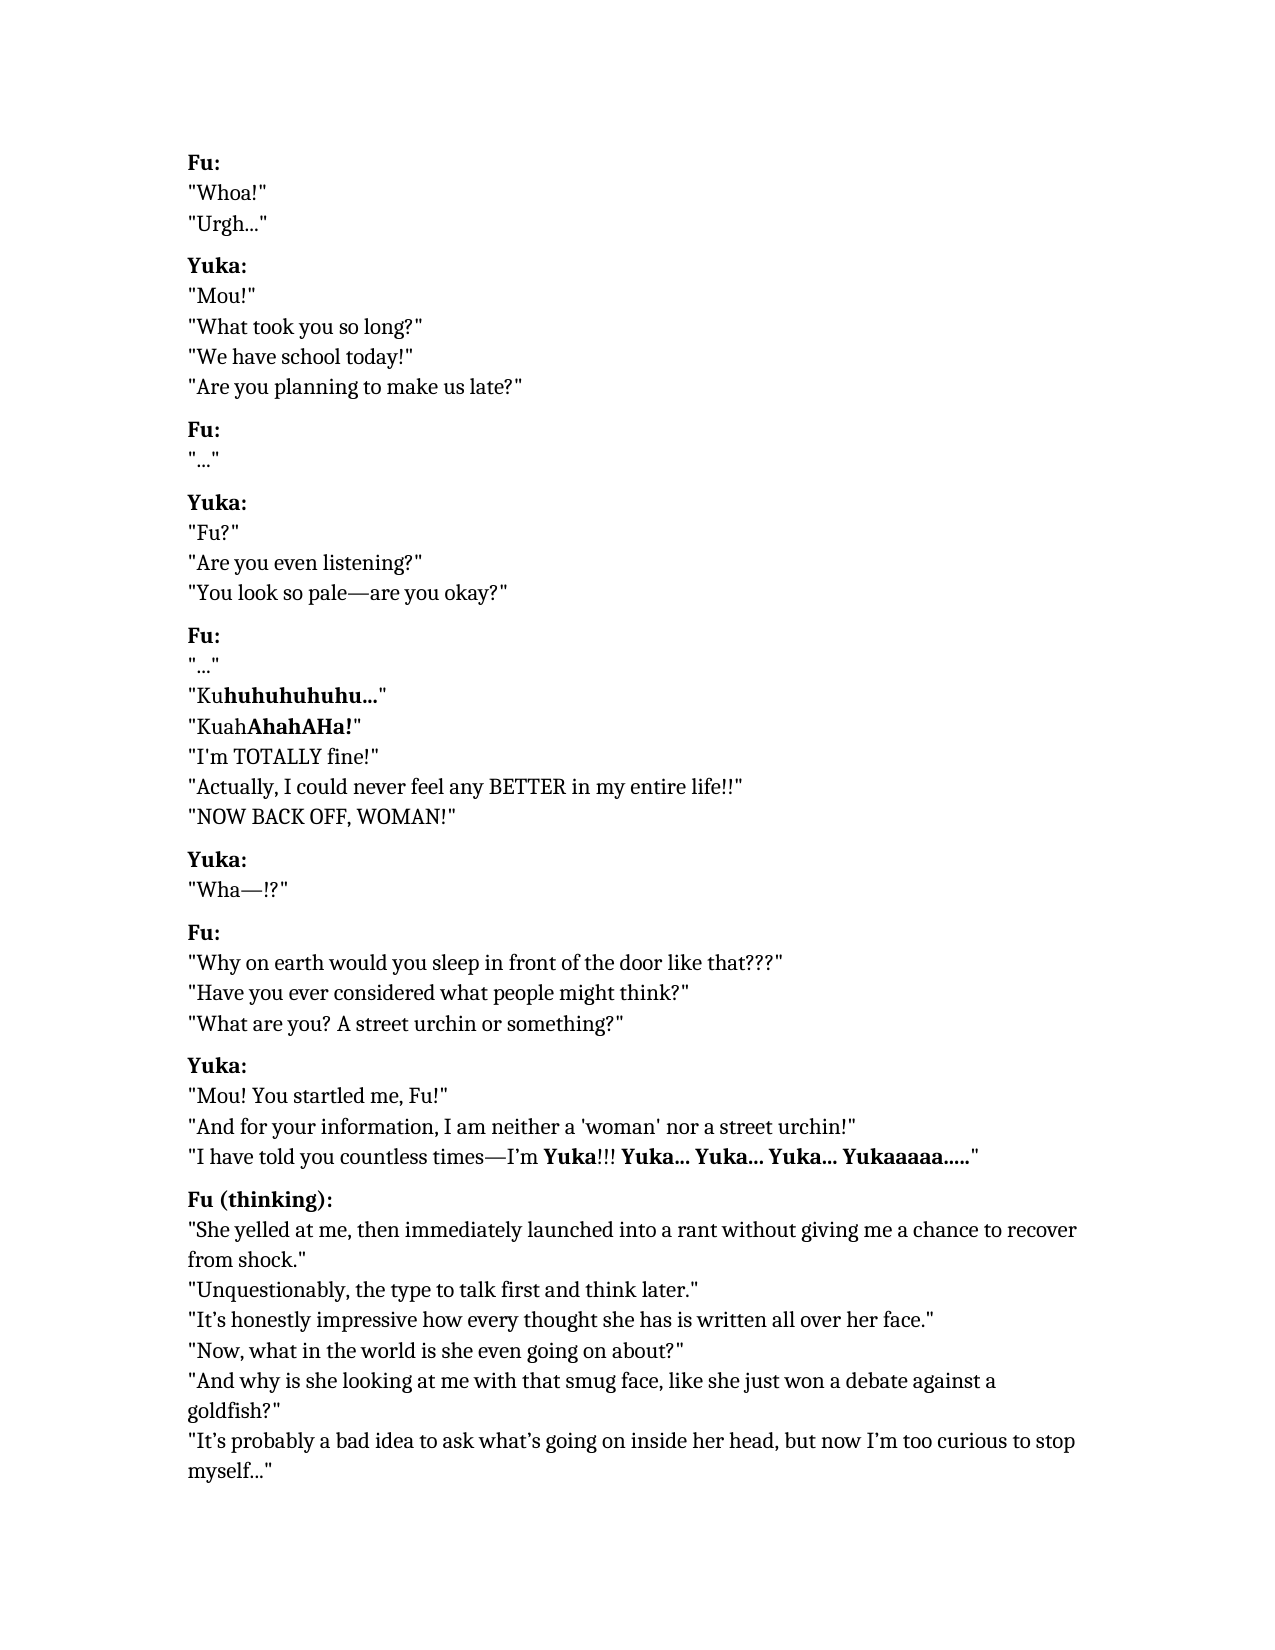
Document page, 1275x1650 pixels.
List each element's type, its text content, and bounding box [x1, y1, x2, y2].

text Yuka: "Wha—!?" [187, 847, 1087, 903]
text Yuka: "Mou! You startled me, Fu!" "And for your information, I am neither a 'woman' nor a street urchin!" "I have told you countless times—I’m Yuka!!! Yuka... Yuka... Yuka... Yukaaaaa....." [187, 1053, 1087, 1170]
text Fu (thinking): "She yelled at me, then immediately launched into a rant without giving me a chance to recover from shock." "Unquestionably, the type to talk first and think later." "It’s honestly impressive how every thought she has is written all over her face." "Now, what in the world is she even going on about?" "And why is she looking at me with that smug face, like she just won a debate against a goldfish?" "It’s probably a bad idea to ask what’s going on inside her head, but now I’m too curious to stop myself..." [187, 1186, 1087, 1485]
text Fu: "Whoa!" "Urgh..." [187, 150, 1087, 237]
text Yuka: "Fu?" "Are you even listening?" "You look so pale—are you okay?" [187, 489, 1087, 607]
text Fu: "Why on earth would you sleep in front of the door like that???" "Have you ever considered what people might think?" "What are you? A street urchin or something?" [187, 920, 1087, 1037]
text Fu: "..." "Kuhuhuhuhuhu..." "KuahAhahAHa!" "I'm TOTALLY fine!" "Actually, I could never feel any BETTER in my entire life!!" "NOW BACK OFF, WOMAN!" [187, 623, 1087, 831]
text Fu: "..." [187, 417, 1087, 473]
text Yuka: "Mou!" "What took you so long?" "We have school today!" "Are you planning to make us late?" [187, 253, 1087, 400]
